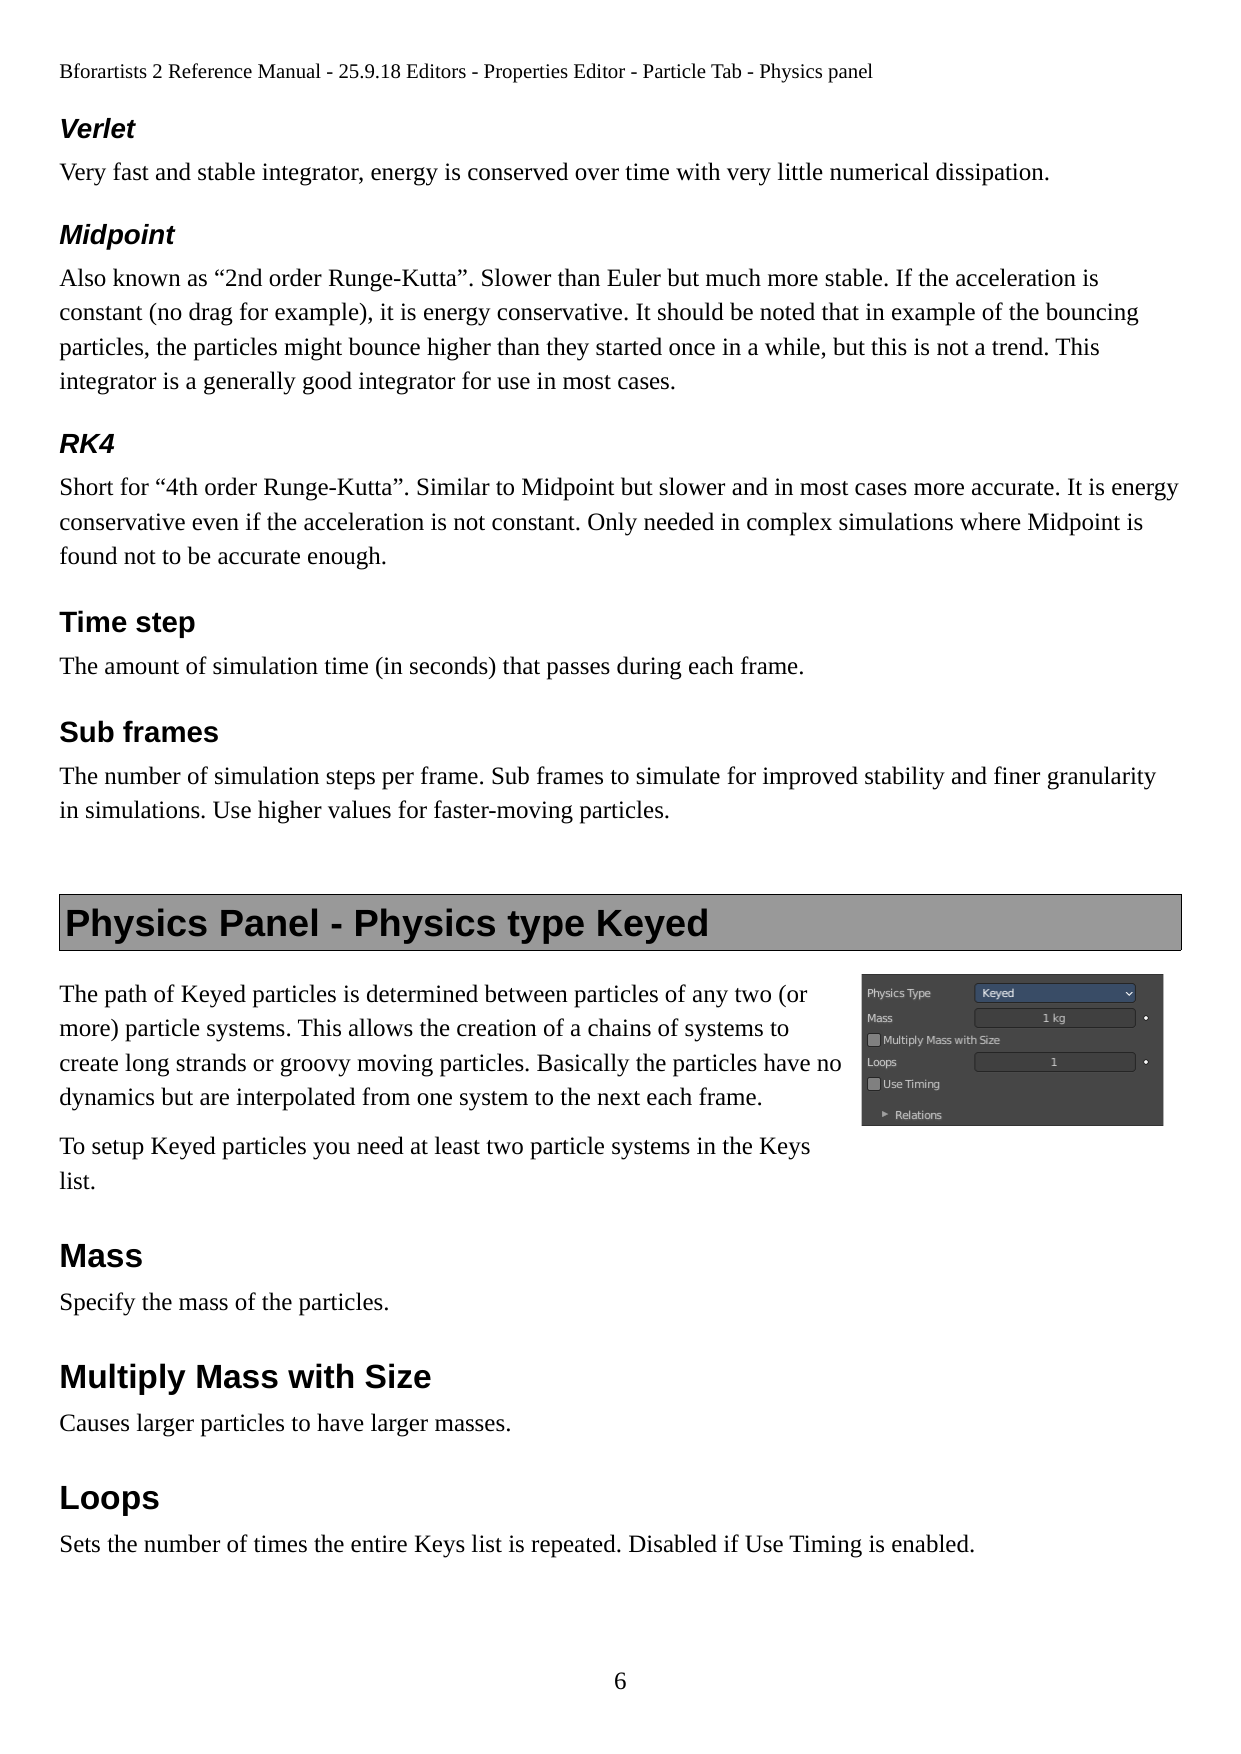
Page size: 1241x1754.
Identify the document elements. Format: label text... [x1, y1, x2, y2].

text Very fast and stable integrator, energy is conserved over time with very little numerical dissipation. [59, 157, 1181, 186]
text Short for “4th order Runge-Kutta”. Similar to Midpoint but slower and in most cases more accurate. It is energy conservative even if the acceleration is not constant. Only needed in complex simulations where Midpoint is found not to be accurate enough. [59, 472, 1181, 570]
picture [861, 974, 1164, 1126]
subtitle Sub frames [59, 715, 1181, 748]
subtitle Time step [59, 605, 1181, 639]
subtitle Loops [59, 1478, 1181, 1517]
text To setup Keyed particles you need at least two particle systems in the Keys list. [59, 1131, 1181, 1195]
text Specify the mass of the particles. [59, 1287, 1181, 1316]
subtitle Verlet [59, 113, 1181, 144]
subtitle Mass [59, 1236, 1181, 1274]
subtitle RK4 [59, 428, 1181, 460]
subtitle Midpoint [59, 218, 1181, 250]
text The number of simulation steps per frame. Sub frames to simulate for improved stability and finer granularity in simulations. Use higher values for faster-moving particles. [59, 761, 1181, 824]
text The amount of simulation time (in seconds) that passes during each frame. [59, 651, 1181, 680]
subtitle Multiply Mass with Size [59, 1357, 1181, 1396]
text Causes larger particles to have larger masses. [59, 1408, 1181, 1437]
text Sets the number of times the entire Keys list is repeated. Disabled if Use Timing is enabled. [59, 1529, 1181, 1558]
text The path of Keyed particles is determined between particles of any two (or more) particle systems. This allows the creation of a chains of systems to create long strands or groovy moving particles. Basically the particles have no dynamics but are interpolated from one system to the next each frame. [59, 979, 861, 1111]
table_header Physics Panel - Physics type Keyed [60, 895, 1181, 950]
text Also known as “2nd order Runge-Kutta”. Slower than Euler but much more stable. If the acceleration is constant (no drag for example), it is energy conservative. It should be noted that in example of the bouncing particles, the particles might bounce higher than they started once in a while, but this is not a trend. This integrator is a generally good integrator for use in most cases. [59, 263, 1181, 395]
